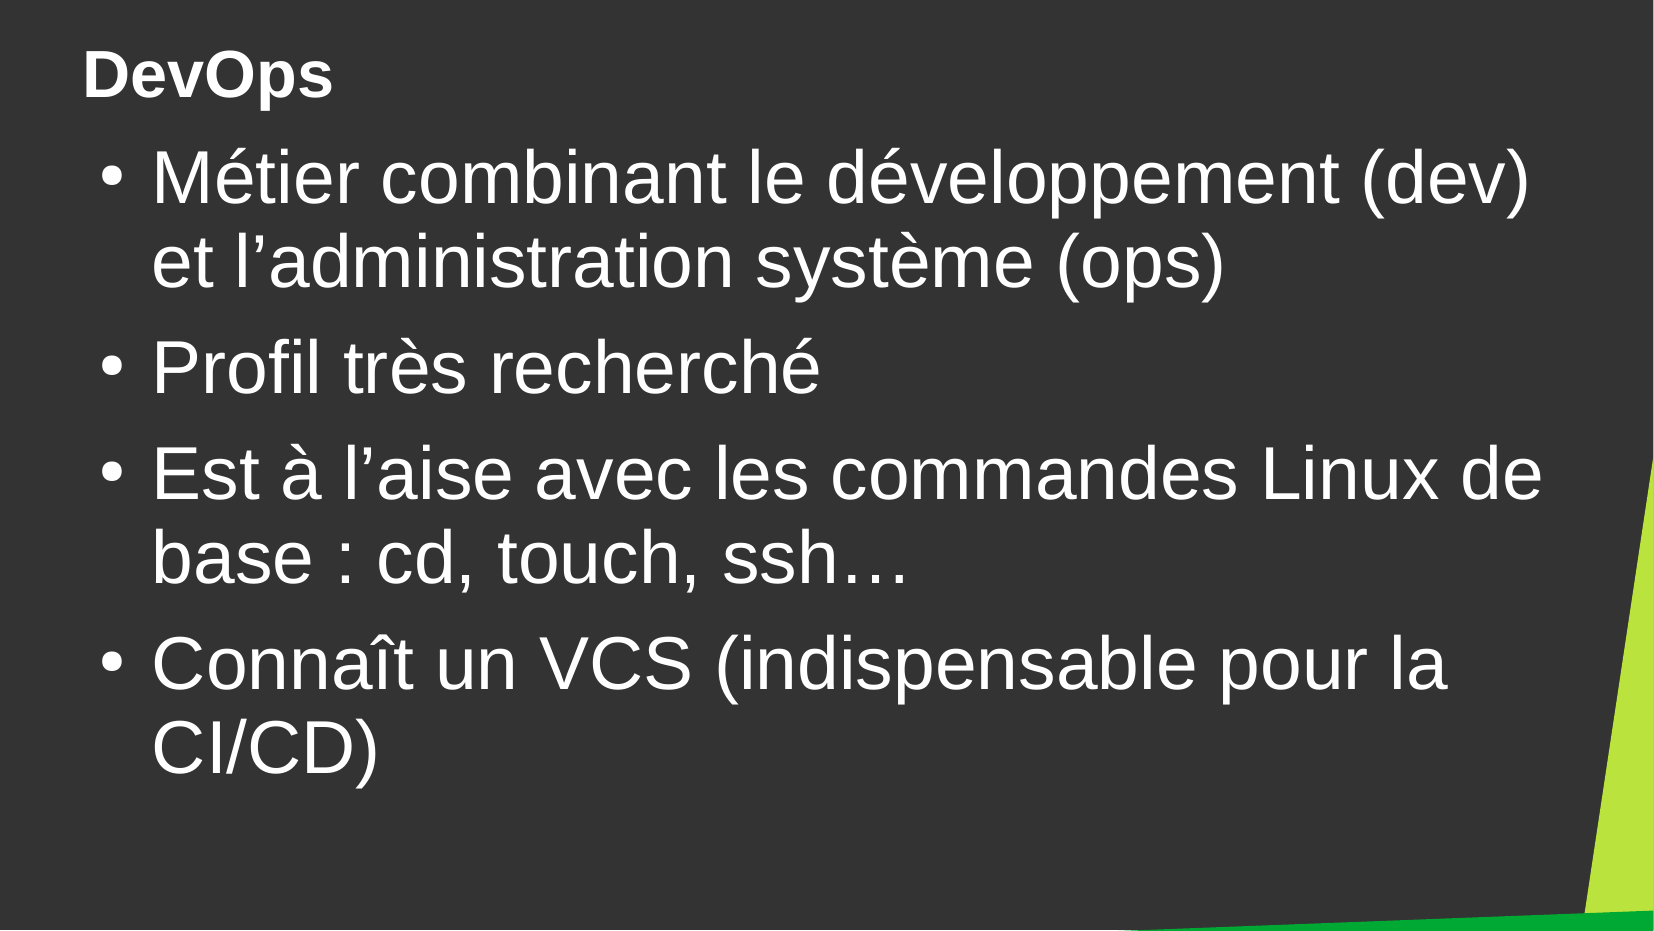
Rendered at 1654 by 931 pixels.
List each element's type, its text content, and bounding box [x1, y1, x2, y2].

text_box [1118, 452, 1654, 931]
list Métier combinant le développement (dev) et l’administration système (ops) Profil très recherché Est à l’aise avec les commandes Linux de base : cd, touch, ssh… Connaît un VCS (indispensable pour la CI/CD) [80, 135, 1560, 839]
title DevOps [82, 37, 1406, 115]
